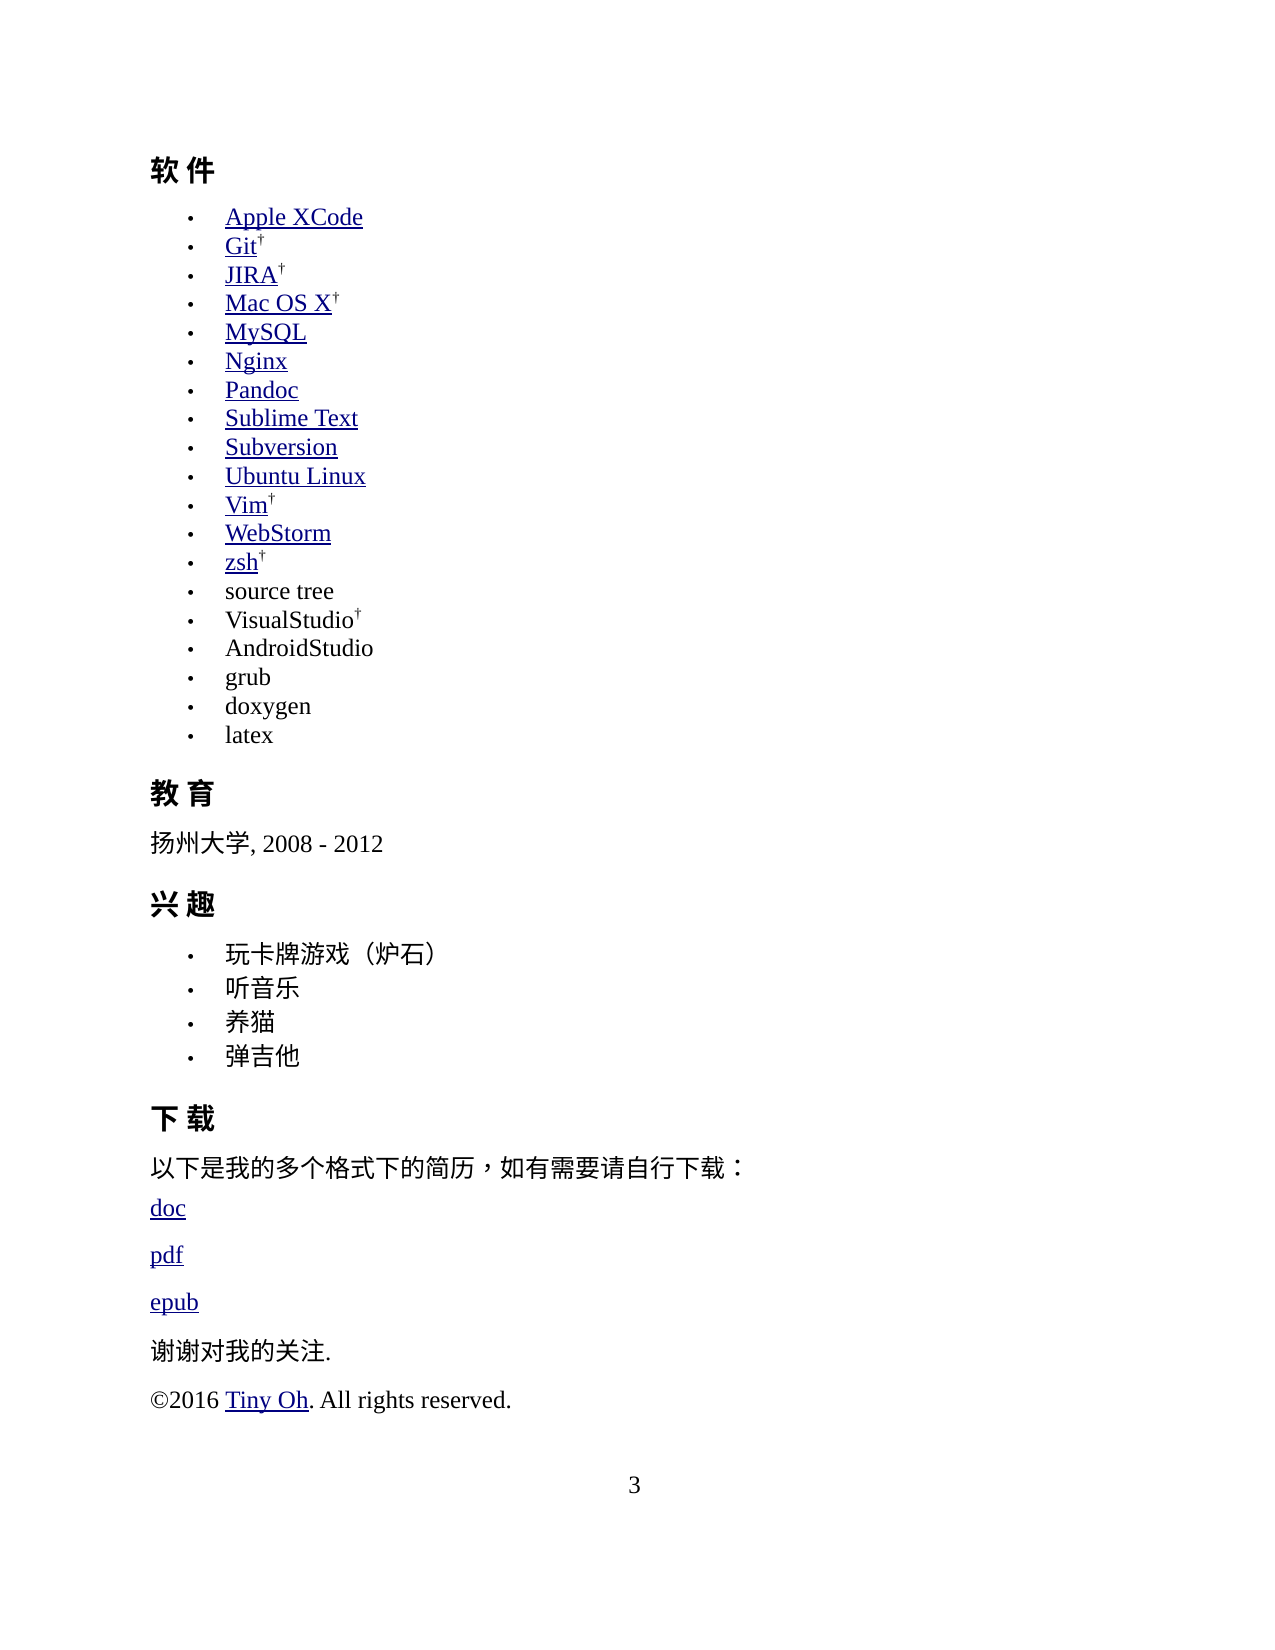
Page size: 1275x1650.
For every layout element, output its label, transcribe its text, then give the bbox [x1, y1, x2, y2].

subtitle 教 育 [150, 773, 1125, 813]
list Apple XCode [187, 202, 1125, 231]
subtitle 兴 趣 [150, 885, 1125, 924]
list Subversion [187, 432, 1125, 461]
list source tree [187, 576, 1125, 605]
list Nginx [187, 346, 1125, 375]
text ©2016 Tiny Oh. All rights reserved. [150, 1385, 1125, 1414]
list 听音乐 [187, 971, 1125, 1005]
list 养猫 [187, 1005, 1125, 1039]
list MySQL [187, 317, 1125, 346]
list Sublime Text [187, 403, 1125, 432]
list grub [187, 662, 1125, 691]
text 谢谢对我的关注. [150, 1333, 1125, 1367]
text epub [150, 1287, 1125, 1315]
list VisualStudio† [187, 605, 1125, 633]
text doc [150, 1193, 1125, 1222]
list AndroidStudio [187, 633, 1125, 662]
text 扬州大学, 2008 - 2012 [150, 826, 1125, 860]
list doxygen [187, 691, 1125, 720]
text 以下是我的多个格式下的简历，如有需要请自行下载： [150, 1150, 1125, 1184]
list WebStorm [187, 518, 1125, 547]
list Pandoc [187, 375, 1125, 403]
list Git† [187, 231, 1125, 260]
list 玩卡牌游戏（炉石） [187, 937, 1125, 971]
subtitle 下 载 [150, 1098, 1125, 1138]
list zsh† [187, 547, 1125, 576]
subtitle 软 件 [150, 150, 1125, 190]
list JIRA† [187, 260, 1125, 288]
list Vim† [187, 490, 1125, 518]
list 弹吉他 [187, 1039, 1125, 1073]
list Ubuntu Linux [187, 461, 1125, 490]
list latex [187, 720, 1125, 748]
list Mac OS X† [187, 288, 1125, 317]
text pdf [150, 1240, 1125, 1269]
